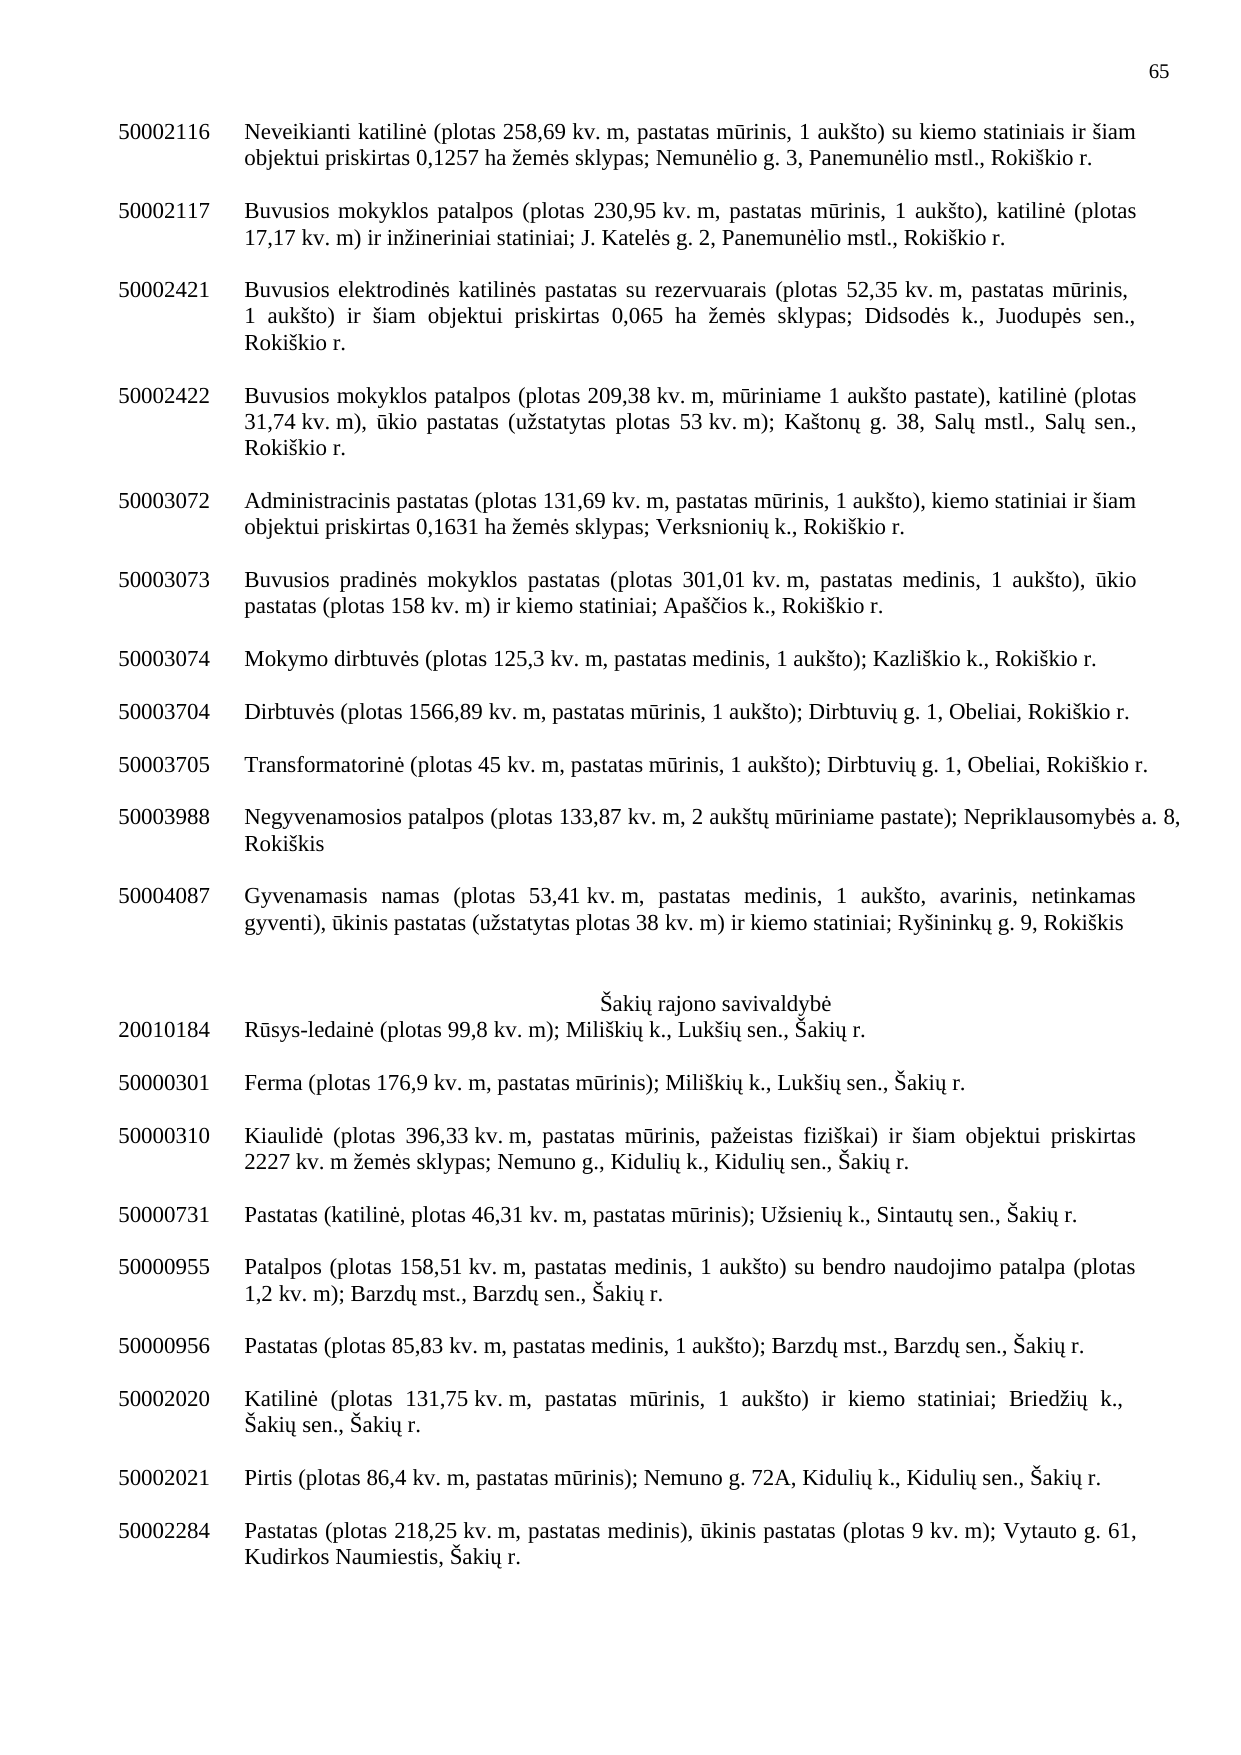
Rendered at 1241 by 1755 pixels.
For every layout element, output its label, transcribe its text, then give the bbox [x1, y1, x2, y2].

table_cell [1178, 1201, 1192, 1227]
table_cell [1163, 1464, 1178, 1491]
table_cell Administracinis pastatas (plotas 131,69 kv. m, pastatas mūrinis, 1 aukšto), kiemo statiniai ir šiam objektui priskirtas 0,1631 ha žemės sklypas; Verksnionių k., Rokiškio r. [233, 487, 1148, 540]
table_cell [1163, 382, 1178, 461]
table_cell [1163, 197, 1178, 250]
table_cell Transformatorinė (plotas 45 kv. m, pastatas mūrinis, 1 aukšto); Dirbtuvių g. 1, Obeliai, Rokiškio r. [233, 751, 1163, 777]
table_cell [1148, 1016, 1163, 1043]
table_cell 50000731 [101, 1201, 233, 1227]
table_cell Gyvenamasis namas (plotas 53,41 kv. m, pastatas medinis, 1 aukšto, avarinis, netinkamas gyventi), ūkinis pastatas (užstatytas plotas 38 kv. m) ir kiemo statiniai; Ryšininkų g. 9, Rokiškis [233, 883, 1148, 961]
table_cell Šakių rajono savivaldybė [233, 990, 1198, 1016]
table_cell 50004087 [101, 883, 233, 961]
table_cell [1193, 1122, 1198, 1174]
table_cell 50000310 [101, 1122, 233, 1174]
table_cell [101, 1043, 1198, 1069]
table_cell 50002421 [101, 276, 233, 355]
table_cell [1163, 566, 1178, 619]
table_cell [101, 1491, 1198, 1517]
table_cell [1178, 751, 1192, 777]
table_cell Dirbtuvės (plotas 1566,89 kv. m, pastatas mūrinis, 1 aukšto); Dirbtuvių g. 1, Obeliai, Rokiškio r. [233, 698, 1148, 724]
table_cell [1193, 197, 1198, 250]
table_cell 50003988 [101, 803, 233, 856]
table_cell [1178, 1069, 1192, 1095]
table_cell 50002020 [101, 1385, 233, 1438]
table_cell [1148, 1464, 1163, 1491]
table_cell Negyvenamosios patalpos (plotas 133,87 kv. m, 2 aukštų mūriniame pastate); Nepriklausomybės a. 8, Rokiškis [233, 803, 1192, 856]
table_cell [1193, 1069, 1198, 1095]
table_cell [101, 1306, 1198, 1332]
table_cell [101, 856, 1198, 882]
table_cell [1193, 1254, 1198, 1306]
table_cell [1178, 698, 1192, 724]
table_cell [1148, 1122, 1163, 1174]
table_cell [1178, 1254, 1192, 1306]
table_cell [1193, 1385, 1198, 1438]
table_cell 50003705 [101, 751, 233, 777]
table_cell [101, 724, 1198, 751]
table_cell [1178, 118, 1192, 171]
table_cell [1178, 1517, 1192, 1570]
table_cell [1178, 1122, 1192, 1174]
table_cell [1193, 118, 1198, 171]
table_cell Mokymo dirbtuvės (plotas 125,3 kv. m, pastatas medinis, 1 aukšto); Kazliškio k., Rokiškio r. [233, 645, 1148, 672]
table_cell [101, 1570, 1198, 1596]
table_cell Pastatas (katilinė, plotas 46,31 kv. m, pastatas mūrinis); Užsienių k., Sintautų sen., Šakių r. [233, 1201, 1148, 1227]
table_cell 20010184 [101, 1016, 233, 1043]
table_cell [1163, 487, 1178, 540]
table_cell [1178, 276, 1192, 355]
table_cell [1193, 751, 1198, 777]
table_cell [1178, 1333, 1192, 1359]
table_cell Neveikianti katilinė (plotas 258,69 kv. m, pastatas mūrinis, 1 aukšto) su kiemo statiniais ir šiam objektui priskirtas 0,1257 ha žemės sklypas; Nemunėlio g. 3, Panemunėlio mstl., Rokiškio r. [233, 118, 1148, 171]
table_cell [101, 540, 1198, 566]
table_cell [101, 1359, 1198, 1385]
table_cell 50003074 [101, 645, 233, 672]
table_cell [101, 1174, 1198, 1201]
table_cell [1193, 276, 1198, 355]
table_cell [1163, 1122, 1178, 1174]
table_cell [1148, 1254, 1163, 1306]
table_cell [101, 355, 1198, 382]
table_cell [1178, 1464, 1192, 1491]
table_cell [1193, 645, 1198, 672]
table_cell [101, 461, 1198, 487]
table_cell [101, 1095, 1198, 1122]
table_cell Rūsys-ledainė (plotas 99,8 kv. m); Miliškių k., Lukšių sen., Šakių r. [233, 1016, 1148, 1043]
table_cell [1163, 1016, 1178, 1043]
table_cell [1178, 382, 1192, 461]
table_cell [1148, 883, 1163, 961]
table_cell [1193, 698, 1198, 724]
table_cell [1148, 197, 1163, 250]
table_cell [1193, 1016, 1198, 1043]
table_cell Patalpos (plotas 158,51 kv. m, pastatas medinis, 1 aukšto) su bendro naudojimo patalpa (plotas 1,2 kv. m); Barzdų mst., Barzdų sen., Šakių r. [233, 1254, 1148, 1306]
table_cell [1178, 566, 1192, 619]
table_cell [1148, 1069, 1163, 1095]
table_cell [101, 619, 1198, 645]
table_cell [1148, 487, 1163, 540]
table_cell 50002117 [101, 197, 233, 250]
table_cell [1148, 698, 1163, 724]
table_cell Buvusios elektrodinės katilinės pastatas su rezervuarais (plotas 52,35 kv. m, pastatas mūrinis, 1 aukšto) ir šiam objektui priskirtas 0,065 ha žemės sklypas; Didsodės k., Juodupės sen., Rokiškio r. [233, 276, 1148, 355]
table_cell 50002284 [101, 1517, 233, 1570]
table_cell [1178, 883, 1192, 961]
table_cell [101, 990, 233, 1016]
table_cell Katilinė (plotas 131,75 kv. m, pastatas mūrinis, 1 aukšto) ir kiemo statiniai; Briedžių k., Šakių sen., Šakių r. [233, 1385, 1148, 1438]
table_cell [1163, 1201, 1178, 1227]
table_cell 50000956 [101, 1333, 233, 1359]
table_cell [1163, 118, 1178, 171]
table_cell [1148, 1385, 1163, 1438]
table_cell [1193, 1201, 1198, 1227]
table_cell [1178, 645, 1192, 672]
table_cell [1193, 487, 1198, 540]
table_cell [1148, 1201, 1163, 1227]
table_cell 50002422 [101, 382, 233, 461]
table_cell [1163, 1333, 1178, 1359]
table_cell [1163, 751, 1178, 777]
table_cell 50000301 [101, 1069, 233, 1095]
table_cell [1193, 803, 1198, 856]
table_cell [101, 672, 1198, 698]
table_cell [1163, 698, 1178, 724]
table_cell [1178, 487, 1192, 540]
table_cell Pastatas (plotas 85,83 kv. m, pastatas medinis, 1 aukšto); Barzdų mst., Barzdų sen., Šakių r. [233, 1333, 1148, 1359]
table_cell 50003704 [101, 698, 233, 724]
table_cell [101, 1227, 1198, 1253]
table_cell 50000955 [101, 1254, 233, 1306]
table_cell [1163, 883, 1178, 961]
table_cell [1163, 1069, 1178, 1095]
table_cell [1148, 118, 1163, 171]
table_cell [1178, 1016, 1192, 1043]
table_cell [1148, 566, 1163, 619]
table_cell Pastatas (plotas 218,25 kv. m, pastatas medinis), ūkinis pastatas (plotas 9 kv. m); Vytauto g. 61, Kudirkos Naumiestis, Šakių r. [233, 1517, 1148, 1570]
table_cell [1148, 645, 1163, 672]
table_cell [1193, 1517, 1198, 1570]
table_cell [101, 250, 1198, 276]
table_cell Pirtis (plotas 86,4 kv. m, pastatas mūrinis); Nemuno g. 72A, Kidulių k., Kidulių sen., Šakių r. [233, 1464, 1148, 1491]
table_cell [1193, 1333, 1198, 1359]
table_cell Buvusios mokyklos patalpos (plotas 209,38 kv. m, mūriniame 1 aukšto pastate), katilinė (plotas 31,74 kv. m), ūkio pastatas (užstatytas plotas 53 kv. m); Kaštonų g. 38, Salų mstl., Salų sen., Rokiškio r. [233, 382, 1148, 461]
table_cell 50003073 [101, 566, 233, 619]
table_cell 50002116 [101, 118, 233, 171]
table_cell [1163, 645, 1178, 672]
table_cell [1193, 382, 1198, 461]
table_cell Buvusios mokyklos patalpos (plotas 230,95 kv. m, pastatas mūrinis, 1 aukšto), katilinė (plotas 17,17 kv. m) ir inžineriniai statiniai; J. Katelės g. 2, Panemunėlio mstl., Rokiškio r. [233, 197, 1148, 250]
table_cell [1163, 1517, 1178, 1570]
table_cell [1148, 276, 1163, 355]
table_cell [1163, 1254, 1178, 1306]
table_cell Kiaulidė (plotas 396,33 kv. m, pastatas mūrinis, pažeistas fiziškai) ir šiam objektui priskirtas 2227 kv. m žemės sklypas; Nemuno g., Kidulių k., Kidulių sen., Šakių r. [233, 1122, 1148, 1174]
table_cell [101, 1438, 1198, 1464]
table_cell [101, 961, 1198, 988]
table_cell [1193, 883, 1198, 961]
table_cell [1193, 566, 1198, 619]
table_cell [1148, 1333, 1163, 1359]
table_cell [1148, 1517, 1163, 1570]
table_cell 50003072 [101, 487, 233, 540]
table_cell [1163, 276, 1178, 355]
table_cell Ferma (plotas 176,9 kv. m, pastatas mūrinis); Miliškių k., Lukšių sen., Šakių r. [233, 1069, 1148, 1095]
table_cell Buvusios pradinės mokyklos pastatas (plotas 301,01 kv. m, pastatas medinis, 1 aukšto), ūkio pastatas (plotas 158 kv. m) ir kiemo statiniai; Apaščios k., Rokiškio r. [233, 566, 1148, 619]
table_cell [1163, 1385, 1178, 1438]
table_cell [1148, 382, 1163, 461]
table_cell [1178, 1385, 1192, 1438]
table_cell [1193, 1464, 1198, 1491]
table_cell [101, 171, 1198, 197]
table_cell [1178, 197, 1192, 250]
table_cell [101, 777, 1198, 803]
table_cell 50002021 [101, 1464, 233, 1491]
